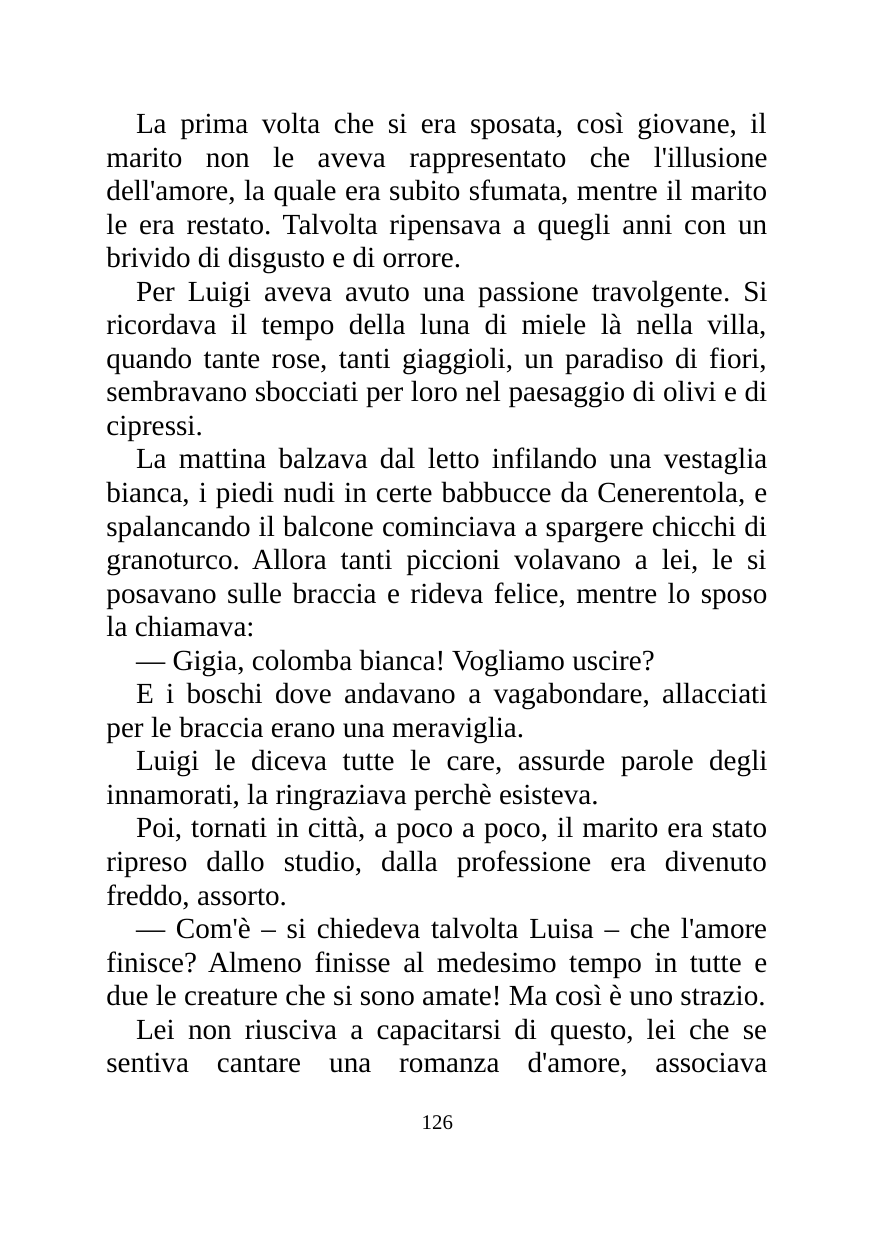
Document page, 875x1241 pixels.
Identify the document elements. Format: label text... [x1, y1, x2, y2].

text — Gigia, colomba bianca! Vogliamo uscire? [106, 643, 768, 676]
text E i boschi dove andavano a vagabondare, allacciati per le braccia erano una meraviglia. [106, 676, 768, 743]
text La prima volta che si era sposata, così giovane, il marito non le aveva rappresentato che l'illusione dell'amore, la quale era subito sfumata, mentre il marito le era restato. Talvolta ripensava a quegli anni con un brivido di disgusto e di orrore. [106, 106, 768, 274]
text La mattina balzava dal letto infilando una vestaglia bianca, i piedi nudi in certe babbucce da Cenerentola, e spalancando il balcone cominciava a spargere chicchi di granoturco. Allora tanti piccioni volavano a lei, le si posavano sulle braccia e rideva felice, mentre lo sposo la chiamava: [106, 442, 768, 643]
text — Com'è – si chiedeva talvolta Luisa – che l'amore finisce? Almeno finisse al medesimo tempo in tutte e due le creature che si sono amate! Ma così è uno strazio. [106, 911, 768, 1012]
text Lei non riusciva a capacitarsi di questo, lei che se sentiva cantare una romanza d'amore, associava [106, 1012, 768, 1079]
text Per Luigi aveva avuto una passione travolgente. Si ricordava il tempo della luna di miele là nella villa, quando tante rose, tanti giaggioli, un paradiso di fiori, sembravano sbocciati per loro nel paesaggio di olivi e di cipressi. [106, 274, 768, 442]
text Luigi le diceva tutte le care, assurde parole degli innamorati, la ringraziava perchè esisteva. [106, 743, 768, 811]
text Poi, tornati in città, a poco a poco, il marito era stato ripreso dallo studio, dalla professione era divenuto freddo, assorto. [106, 811, 768, 911]
